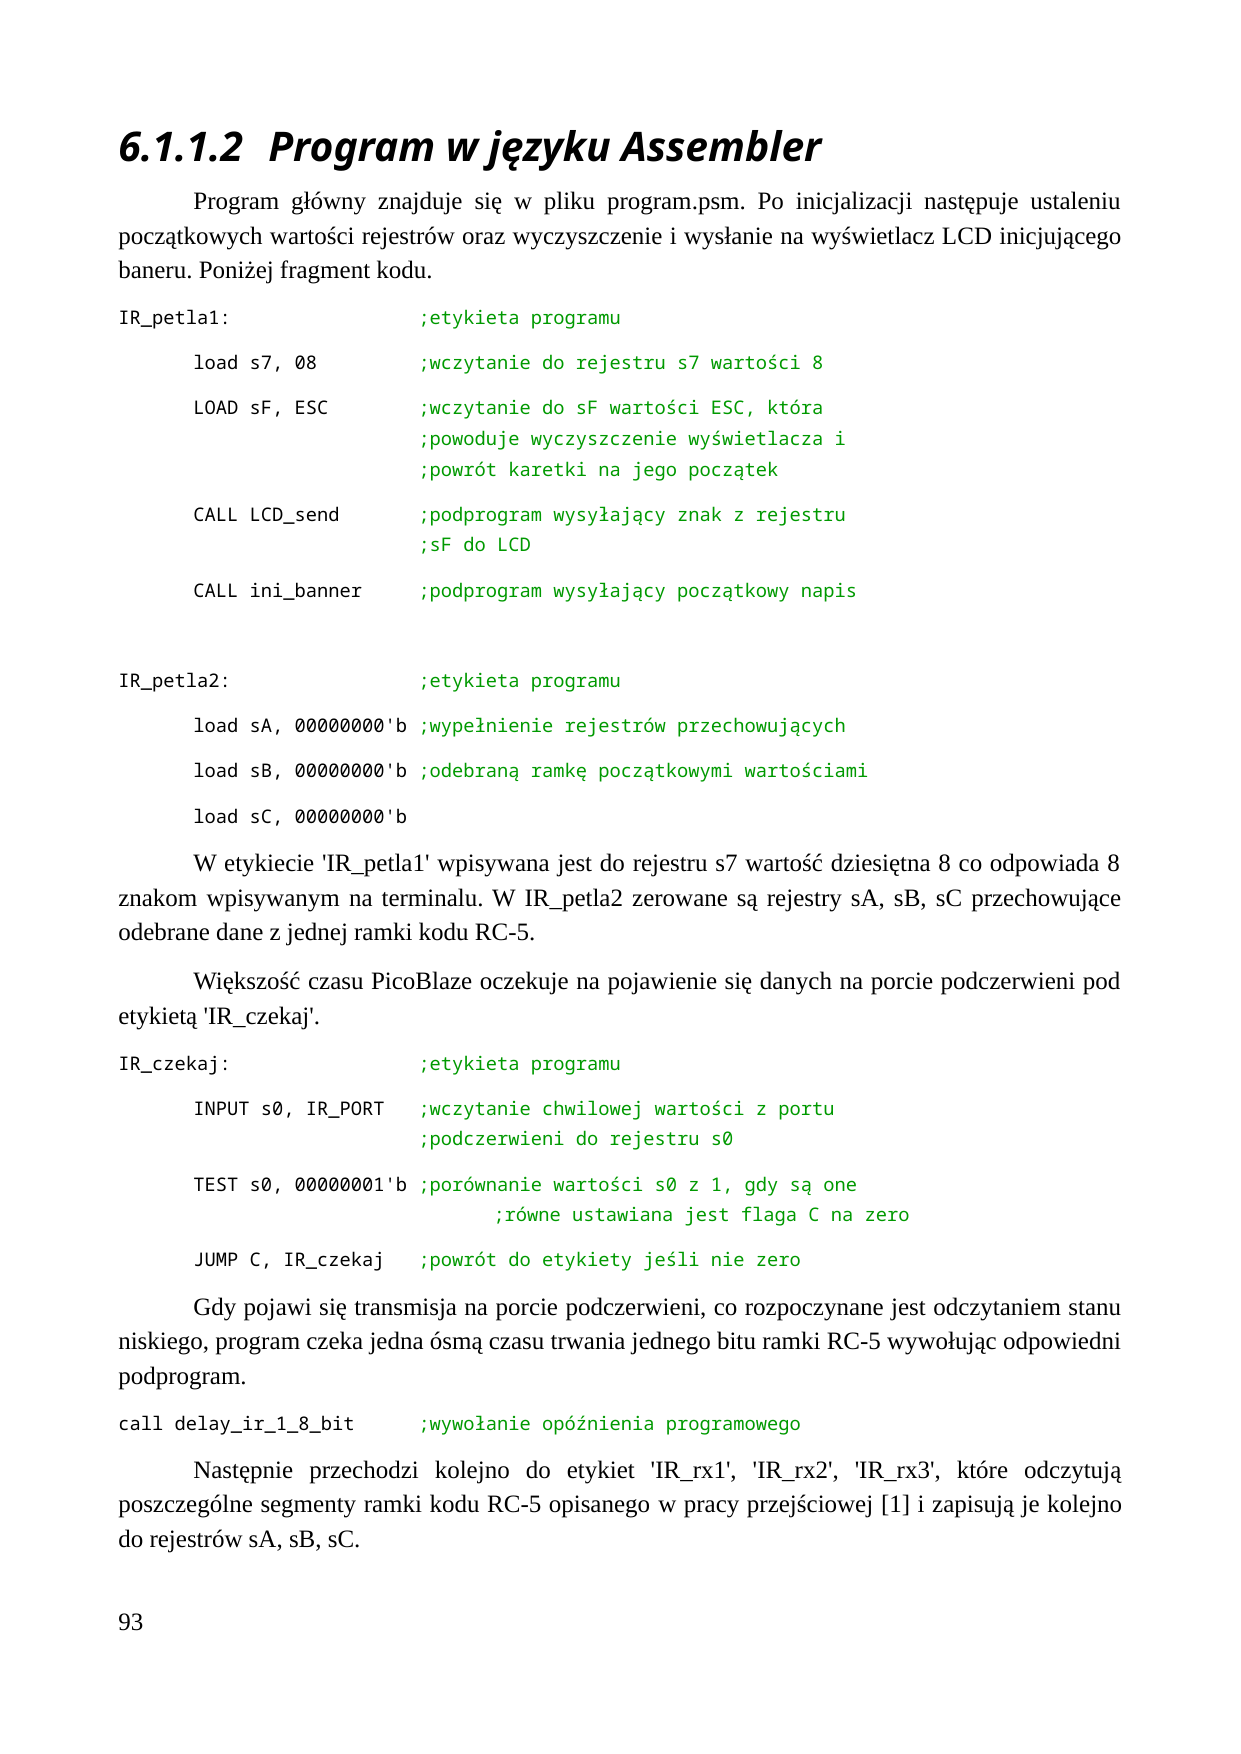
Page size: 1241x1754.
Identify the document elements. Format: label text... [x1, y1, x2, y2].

text load s7, 08 ;wczytanie do rejestru s7 wartości 8 [118, 349, 1122, 375]
text load sB, 00000000'b ;odebraną ramkę początkowymi wartościami [118, 758, 1122, 783]
text IR_czekaj: ;etykieta programu [118, 1050, 1122, 1075]
text LOAD sF, ESC ;wczytanie do sF wartości ESC, która ;powoduje wyczyszczenie wyświetlacza i ;powrót karetki na jego początek [118, 395, 1122, 481]
text IR_petla2: ;etykieta programu [118, 667, 1122, 693]
text JUMP C, IR_czekaj ;powrót do etykiety jeśli nie zero [118, 1247, 1122, 1272]
text INPUT s0, IR_PORT ;wczytanie chwilowej wartości z portu ;podczerwieni do rejestru s0 [118, 1095, 1122, 1151]
text Większość czasu PicoBlaze oczekuje na pojawienie się danych na porcie podczerwieni pod etykietą 'IR_czekaj'. [118, 966, 1122, 1029]
text call delay_ir_1_8_bit ;wywołanie opóźnienia programowego [118, 1410, 1122, 1435]
text CALL LCD_send ;podprogram wysyłający znak z rejestru ;sF do LCD [118, 501, 1122, 557]
text W etykiecie 'IR_petla1' wpisywana jest do rejestru s7 wartość dziesiętna 8 co odpowiada 8 znakom wpisywanym na terminalu. W IR_petla2 zerowane są rejestry sA, sB, sC przechowujące odebrane dane z jednej ramki kodu RC-5. [118, 848, 1122, 946]
text load sA, 00000000'b ;wypełnienie rejestrów przechowujących [118, 713, 1122, 738]
text Gdy pojawi się transmisja na porcie podczerwieni, co rozpoczynane jest odczytaniem stanu niskiego, program czeka jedna ósmą czasu trwania jednego bitu ramki RC-5 wywołując odpowiedni podprogram. [118, 1292, 1122, 1389]
text IR_petla1: ;etykieta programu [118, 304, 1122, 330]
text CALL ini_banner ;podprogram wysyłający początkowy napis [118, 577, 1122, 602]
text Następnie przechodzi kolejno do etykiet 'IR_rx1', 'IR_rx2', 'IR_rx3', które odczytują poszczególne segmenty ramki kodu RC-5 opisanego w pracy przejściowej [1] i zapisują je kolejno do rejestrów sA, sB, sC. [118, 1455, 1122, 1553]
text TEST s0, 00000001'b ;porównanie wartości s0 z 1, gdy są one ;równe ustawiana jest flaga C na zero [118, 1171, 1122, 1227]
text load sC, 00000000'b [118, 803, 1122, 828]
subtitle Program w języku Assembler [118, 118, 1122, 174]
text Program główny znajduje się w pliku program.psm. Po inicjalizacji następuje ustaleniu początkowych wartości rejestrów oraz wyczyszczenie i wysłanie na wyświetlacz LCD inicjującego baneru. Poniżej fragment kodu. [118, 186, 1122, 284]
